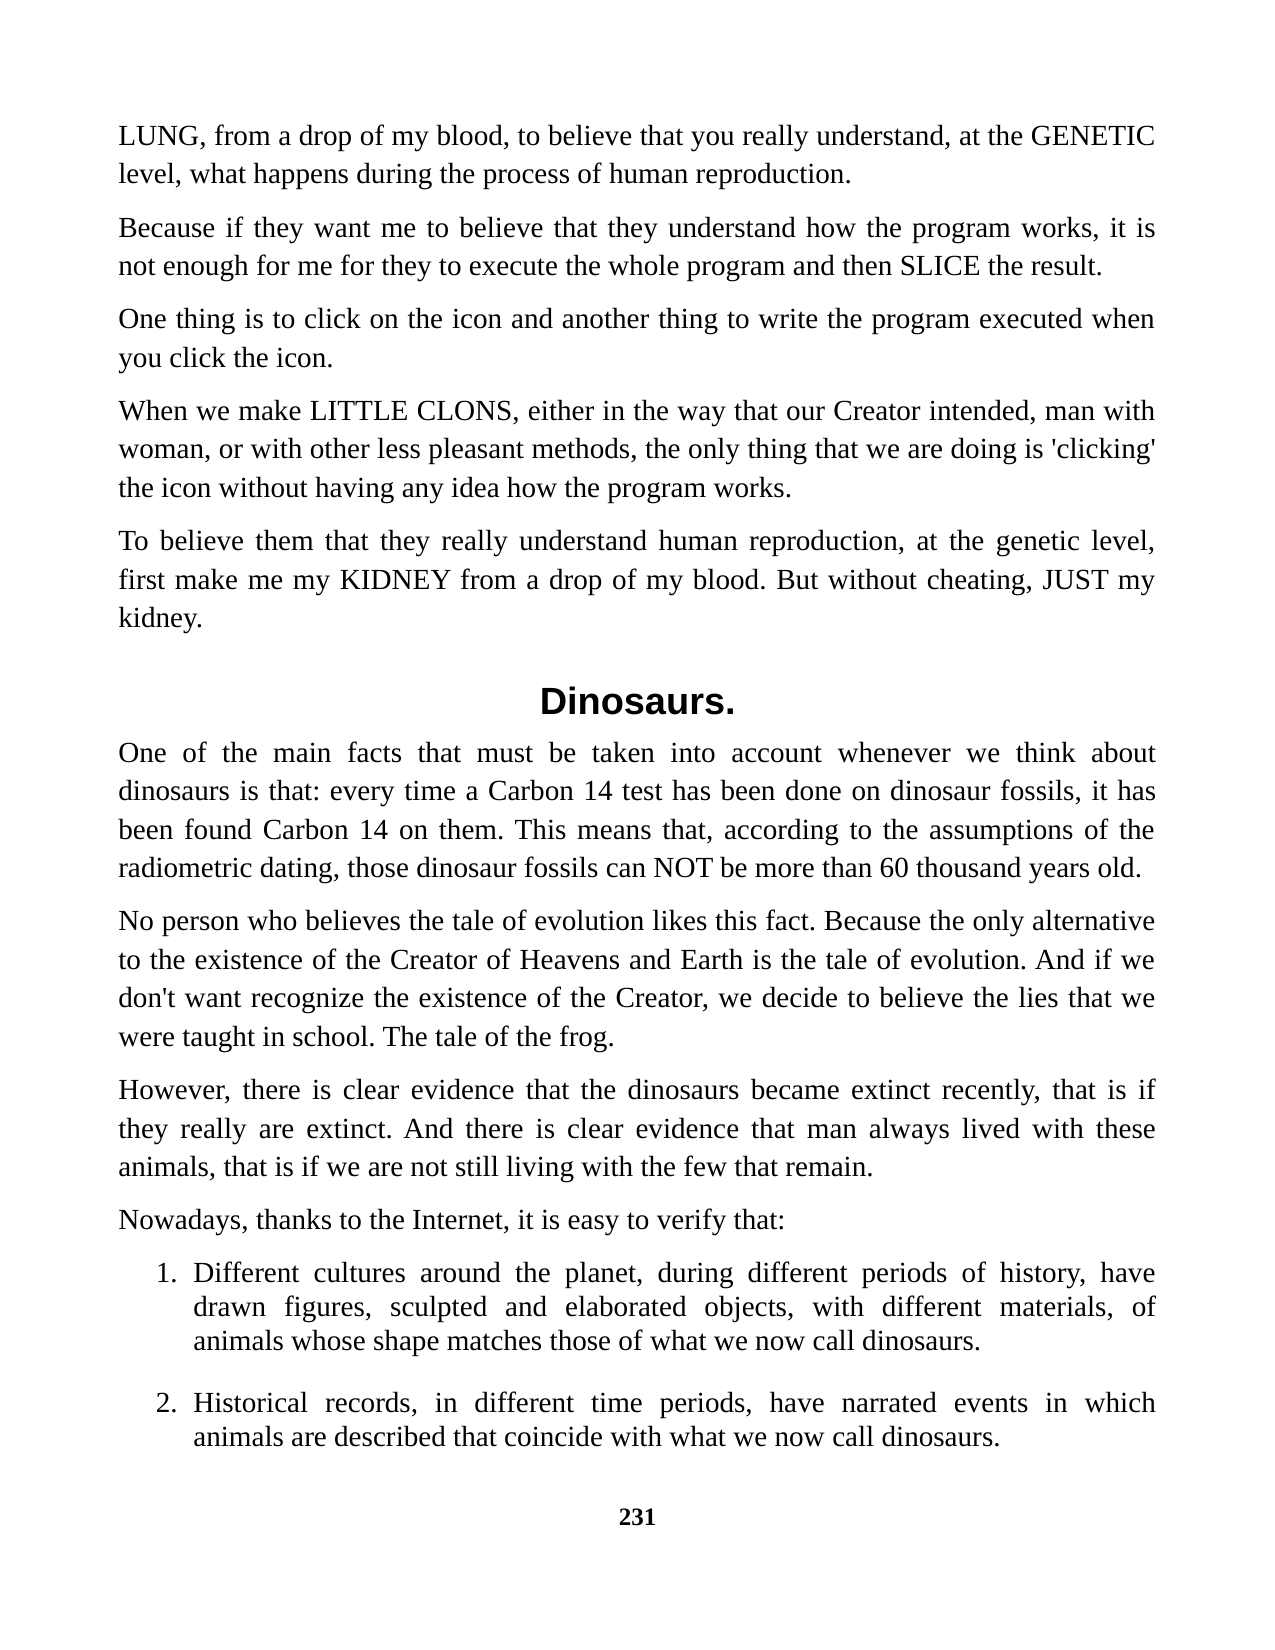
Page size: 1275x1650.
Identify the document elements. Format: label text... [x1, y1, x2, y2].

text However, there is clear evidence that the dinosaurs became extinct recently, that is if they really are extinct. And there is clear evidence that man always lived with these animals, that is if we are not still living with the few that remain. [118, 1072, 1157, 1183]
text Because if they want me to believe that they understand how the program works, it is not enough for me for they to execute the whole program and then SLICE the result. [118, 210, 1157, 282]
text No person who believes the tale of evolution likes this fact. Because the only alternative to the existence of the Creator of Heavens and Earth is the tale of evolution. And if we don't want recognize the existence of the Creator, we decide to believe the lies that we were taught in school. The tale of the frog. [118, 903, 1157, 1053]
text Nowadays, thanks to the Internet, it is easy to verify that: [118, 1202, 1157, 1236]
text LUNG, from a drop of my blood, to believe that you really understand, at the GENETIC level, what happens during the process of human reproduction. [118, 118, 1157, 190]
subtitle Dinosaurs. [118, 678, 1157, 722]
text One of the main facts that must be taken into account whenever we think about dinosaurs is that: every time a Carbon 14 test has been done on dinosaur fossils, it has been found Carbon 14 on them. This means that, according to the assumptions of the radiometric dating, those dinosaur fossils can NOT be more than 60 thousand years old. [118, 735, 1157, 884]
text One thing is to click on the icon and another thing to write the program executed when you click the icon. [118, 301, 1157, 373]
text To believe them that they really understand human reproduction, at the genetic level, first make me my KIDNEY from a drop of my blood. But without cheating, JUST my kidney. [118, 523, 1157, 634]
list Historical records, in different time periods, have narrated events in which animals are described that coincide with what we now call dinosaurs. [156, 1386, 1157, 1453]
text When we make LITTLE CLONS, either in the way that our Creator intended, man with woman, or with other less pleasant methods, the only thing that we are doing is 'clicking' the icon without having any idea how the program works. [118, 393, 1157, 504]
list Different cultures around the planet, during different periods of history, have drawn figures, sculpted and elaborated objects, with different materials, of animals whose shape matches those of what we now call dinosaurs. [156, 1256, 1157, 1356]
